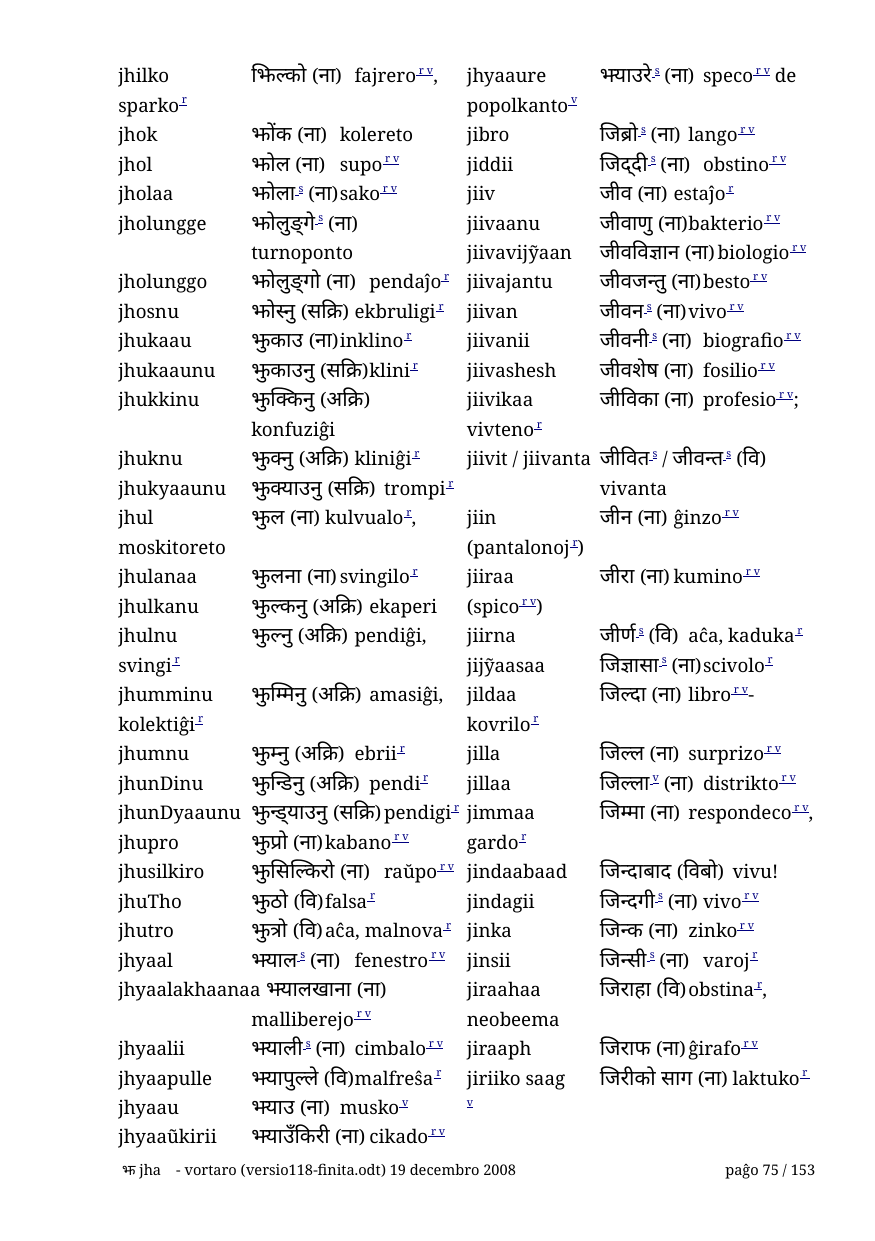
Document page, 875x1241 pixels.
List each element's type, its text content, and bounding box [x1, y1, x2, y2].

text jiriiko saag जिरीको साग (ना) laktuko r v [467, 1061, 815, 1120]
text jinsii जिन्सी s (ना) varoj r [467, 943, 815, 973]
text jholungge झोलुङ्गे s (ना) turnoponto [118, 206, 467, 265]
text jhupro झुप्रो (ना) kabano r v [118, 826, 467, 855]
text jibro जिब्रो s (ना) lango r v [467, 118, 815, 147]
text jiivit / jiivanta जीवित s / जीवन्त s (वि) vivanta [467, 442, 815, 501]
text jiivavijỹaan जीवविज्ञान (ना) biologio r v [467, 236, 815, 265]
text jilla जिल्ल (ना) surprizo r v [467, 737, 815, 767]
text jiivaanu जीवाणु (ना) bakterio r v [467, 206, 815, 236]
text jhok झोंक (ना) kolereto [118, 118, 467, 147]
text jhyaalii झ्याली s (ना) cimbalo r v [118, 1032, 467, 1061]
text jhyaal झ्याल s (ना) fenestro r v [118, 943, 467, 973]
text jindagii जिन्दगी s (ना) vivo r v [467, 884, 815, 914]
text jhunDinu झुन्डिनु (अक्रि) pendi r [118, 767, 467, 796]
text jhukaaunu झुकाउनु (सक्रि) klini r [118, 354, 467, 383]
text jhumminu झुम्मिनु (अक्रि) amasiĝi, kolektiĝi r [118, 678, 467, 737]
text jiraaph जिराफ (ना) ĝirafo r v [467, 1032, 815, 1061]
text jiraahaa जिराहा (वि) obstina r, neobeema [467, 973, 815, 1032]
text jhuknu झुक्नु (अक्रि) kliniĝi r [118, 442, 467, 472]
text jhukaau झुकाउ (ना) inklino r [118, 324, 467, 354]
text jiivashesh जीवशेष (ना) fosilio r v [467, 354, 815, 383]
text jildaa जिल्दा (ना) libro r v-kovrilo r [467, 678, 815, 737]
text jhosnu झोस्नु (सक्रि) ekbruligi r [118, 295, 467, 324]
text jiivan जीवन s (ना) vivo r v [467, 295, 815, 324]
text jijỹaasaa जिज्ञासा s (ना) scivolo r [467, 649, 815, 678]
text jholaa झोला s (ना) sako r v [118, 177, 467, 206]
text jinka जिन्क (ना) zinko r v [467, 914, 815, 943]
text jholunggo झोलुङ्गो (ना) pendaĵo r [118, 265, 467, 295]
text jhyaau झ्याउ (ना) musko v [118, 1091, 467, 1120]
text jhyaaũkirii झ्याउँकिरी (ना) cikado r v [118, 1120, 467, 1150]
text jhyaalakhaanaa झ्यालखाना (ना) malliberejo r v [118, 973, 467, 1032]
text jhumnu झुम्नु (अक्रि) ebrii r [118, 737, 467, 767]
text jhutro झुत्रो (वि) aĉa, malnova r [118, 914, 467, 943]
text jiivanii जीवनी s (ना) biografio r v [467, 324, 815, 354]
text jhusilkiro झुसिल्किरो (ना) raŭpo r v [118, 855, 467, 884]
text jiddii जिद्दी s (ना) obstino r v [467, 147, 815, 177]
text jiiraa जीरा (ना) kumino r v (spico r v) [467, 560, 815, 619]
text jhyaapulle झ्यापुल्ले (वि) malfreŝa r [118, 1061, 467, 1091]
text jhukkinu झुक्किनु (अक्रि) konfuziĝi [118, 383, 467, 442]
text jhuTho झुठो (वि) falsa r [118, 884, 467, 914]
text jiiv जीव (ना) estaĵo r [467, 177, 815, 206]
text jiirna जीर्ण s (वि) aĉa, kaduka r [467, 619, 815, 649]
text jhilko झिल्को (ना) fajrero r v, sparko r [118, 59, 467, 118]
text jhulkanu झुल्कनु (अक्रि) ekaperi [118, 590, 467, 619]
text jiin जीन (ना) ĝinzo r v (pantalonoj r) [467, 501, 815, 560]
text jiivikaa जीविका (ना) profesio r v; vivteno r [467, 383, 815, 442]
text jhul झुल (ना) kulvualo r, moskitoreto [118, 501, 467, 560]
text jhukyaaunu झुक्याउनु (सक्रि) trompi r [118, 472, 467, 501]
text jhulnu झुल्नु (अक्रि) pendiĝi, svingi r [118, 619, 467, 678]
text jimmaa जिम्मा (ना) respondeco r v, gardo r [467, 796, 815, 855]
text jhulanaa झुलना (ना) svingilo r [118, 560, 467, 590]
text jiivajantu जीवजन्तु (ना) besto r v [467, 265, 815, 295]
text jillaa जिल्ला v (ना) distrikto r v [467, 767, 815, 796]
text jhyaaure झ्याउरे s (ना) speco r v de popolkanto v [467, 59, 815, 118]
text jhunDyaaunu झुन्ड्याउनु (सक्रि) pendigi r [118, 796, 467, 826]
text jhol झोल (ना) supo r v [118, 147, 467, 177]
text jindaabaad जिन्दाबाद (विबो) vivu! [467, 855, 815, 884]
